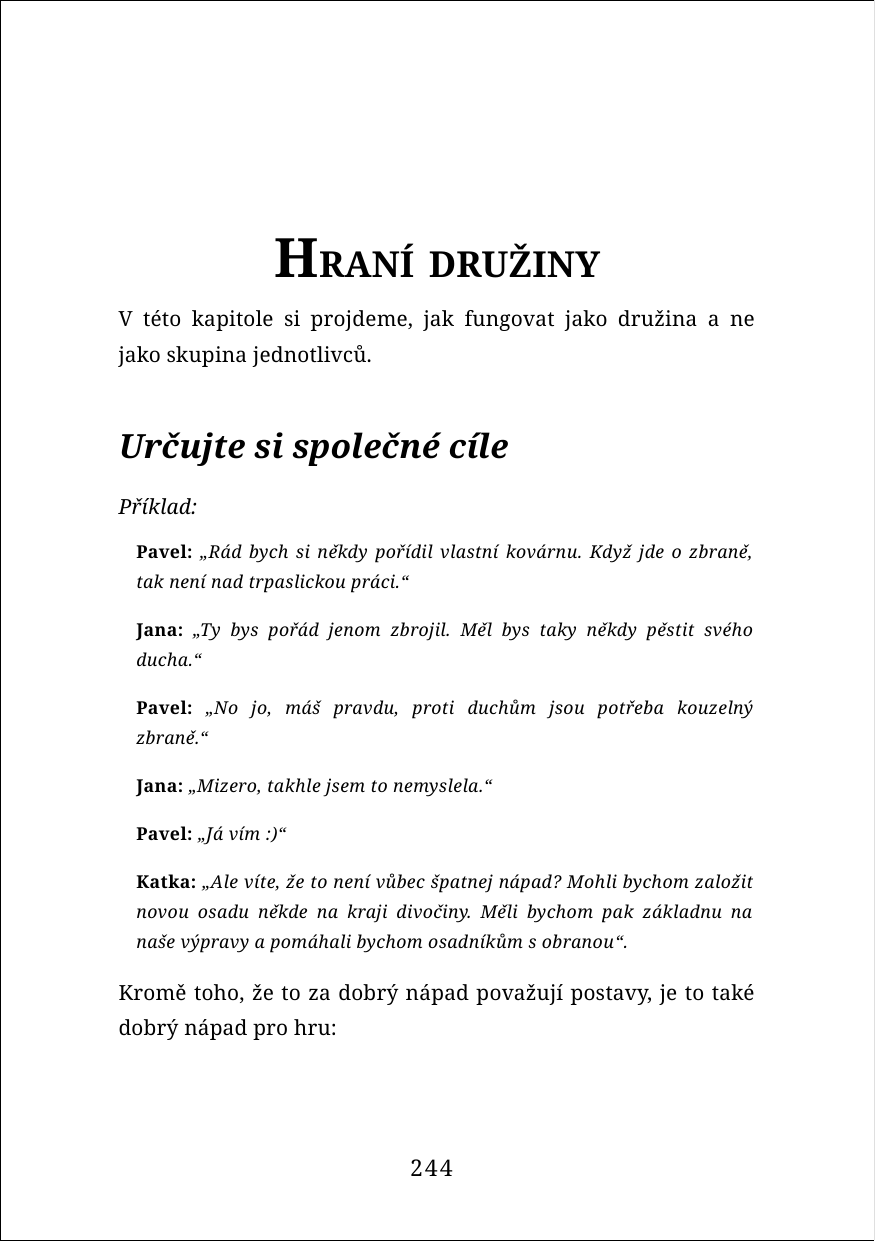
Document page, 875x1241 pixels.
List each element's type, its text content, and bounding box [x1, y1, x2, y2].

text Jana: „Ty bys pořád jenom zbrojil. Měl bys taky někdy pěstit svého ducha.“ [136, 617, 756, 672]
text Jana: „Mizero, takhle jsem to nemyslela.“ [136, 774, 756, 798]
text Pavel: „Rád bych si někdy pořídil vlastní kovárnu. Když jde o zbraně, tak není nad trpaslickou práci.“ [136, 539, 756, 594]
text Pavel: „No jo, máš pravdu, proti duchům jsou potřeba kouzelný zbraně.“ [136, 696, 756, 750]
text Pavel: „Já vím :)“ [136, 822, 756, 846]
subtitle Určujte si společné cíle [118, 423, 756, 468]
text Příklad: [118, 492, 756, 520]
text Katka: „Ale víte, že to není vůbec špatnej nápad? Mohli bychom založit novou osadu někde na kraji divočiny. Měli bychom pak základnu na naše výpravy a pomáhali bychom osadníkům s obranou“. [136, 869, 756, 954]
text V této kapitole si projdeme, jak fungovat jako družina a ne jako skupina jednotlivců. [118, 304, 756, 368]
subtitle Hraní družiny [118, 219, 756, 293]
text Kromě toho, že to za dobrý nápad považují postavy, je to také dobrý nápad pro hru: [118, 978, 756, 1042]
